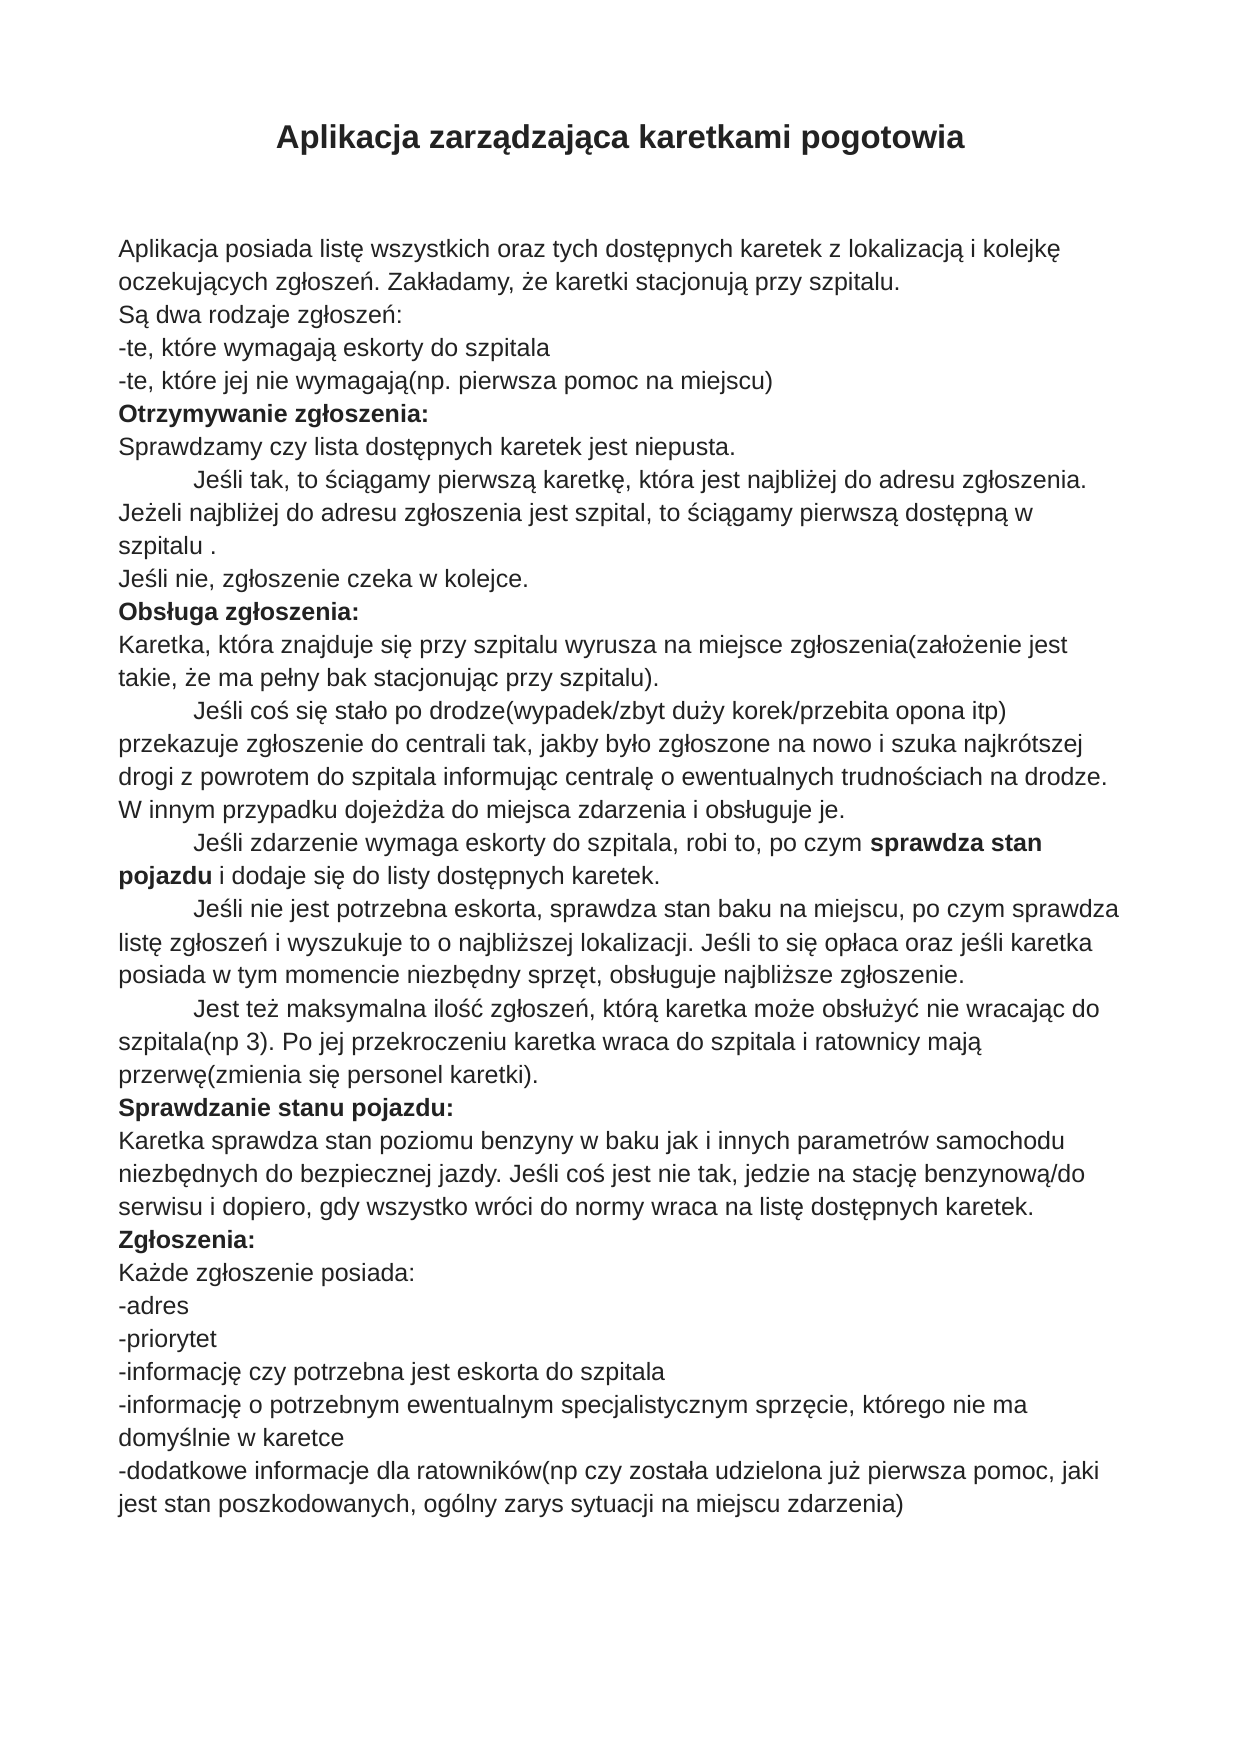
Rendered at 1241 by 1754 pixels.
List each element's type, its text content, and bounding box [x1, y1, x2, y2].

text Sprawdzamy czy lista dostępnych karetek jest niepusta. [118, 432, 1122, 461]
text Jest też maksymalna ilość zgłoszeń, którą karetka może obsłużyć nie wracając do szpitala(np 3). Po jej przekroczeniu karetka wraca do szpitala i ratownicy mają przerwę(zmienia się personel karetki). [118, 993, 1122, 1088]
text -informację o potrzebnym ewentualnym specjalistycznym sprzęcie, którego nie ma domyślnie w karetce [118, 1390, 1122, 1452]
text Aplikacja zarządzająca karetkami pogotowia [118, 118, 1122, 156]
text Każde zgłoszenie posiada: [118, 1258, 1122, 1286]
text Karetka sprawdza stan poziomu benzyny w baku jak i innych parametrów samochodu niezbędnych do bezpiecznej jazdy. Jeśli coś jest nie tak, jedzie na stację benzynową/do serwisu i dopiero, gdy wszystko wróci do normy wraca na listę dostępnych karetek. [118, 1126, 1122, 1220]
text -te, które wymagają eskorty do szpitala [118, 333, 1122, 362]
text Są dwa rodzaje zgłoszeń: [118, 300, 1122, 329]
text Jeśli tak, to ściągamy pierwszą karetkę, która jest najbliżej do adresu zgłoszenia. Jeżeli najbliżej do adresu zgłoszenia jest szpital, to ściągamy pierwszą dostępną w szpitalu . Jeśli nie, zgłoszenie czeka w kolejce. [118, 465, 1122, 593]
text Jeśli nie jest potrzebna eskorta, sprawdza stan baku na miejscu, po czym sprawdza listę zgłoszeń i wyszukuje to o najbliższej lokalizacji. Jeśli to się opłaca oraz jeśli karetka posiada w tym momencie niezbędny sprzęt, obsługuje najbliższe zgłoszenie. [118, 894, 1122, 989]
text -adres [118, 1291, 1122, 1319]
text Jeśli coś się stało po drodze(wypadek/zbyt duży korek/przebita opona itp) przekazuje zgłoszenie do centrali tak, jakby było zgłoszone na nowo i szuka najkrótszej drogi z powrotem do szpitala informując centralę o ewentualnych trudnościach na drodze. W innym przypadku dojeżdża do miejsca zdarzenia i obsługuje je. [118, 696, 1122, 824]
text Jeśli zdarzenie wymaga eskorty do szpitala, robi to, po czym sprawdza stan pojazdu i dodaje się do listy dostępnych karetek. [118, 828, 1122, 890]
text -priorytet [118, 1324, 1122, 1352]
text -te, które jej nie wymagają(np. pierwsza pomoc na miejscu) [118, 366, 1122, 395]
text Aplikacja posiada listę wszystkich oraz tych dostępnych karetek z lokalizacją i kolejkę oczekujących zgłoszeń. Zakładamy, że karetki stacjonują przy szpitalu. [118, 234, 1122, 296]
text -dodatkowe informacje dla ratowników(np czy została udzielona już pierwsza pomoc, jaki jest stan poszkodowanych, ogólny zarys sytuacji na miejscu zdarzenia) [118, 1456, 1122, 1518]
text Obsługa zgłoszenia: [118, 597, 1122, 626]
text Karetka, która znajduje się przy szpitalu wyrusza na miejsce zgłoszenia(założenie jest takie, że ma pełny bak stacjonując przy szpitalu). [118, 630, 1122, 692]
text -informację czy potrzebna jest eskorta do szpitala [118, 1357, 1122, 1386]
text Otrzymywanie zgłoszenia: [118, 399, 1122, 428]
text Sprawdzanie stanu pojazdu: [118, 1093, 1122, 1121]
text Zgłoszenia: [118, 1225, 1122, 1253]
